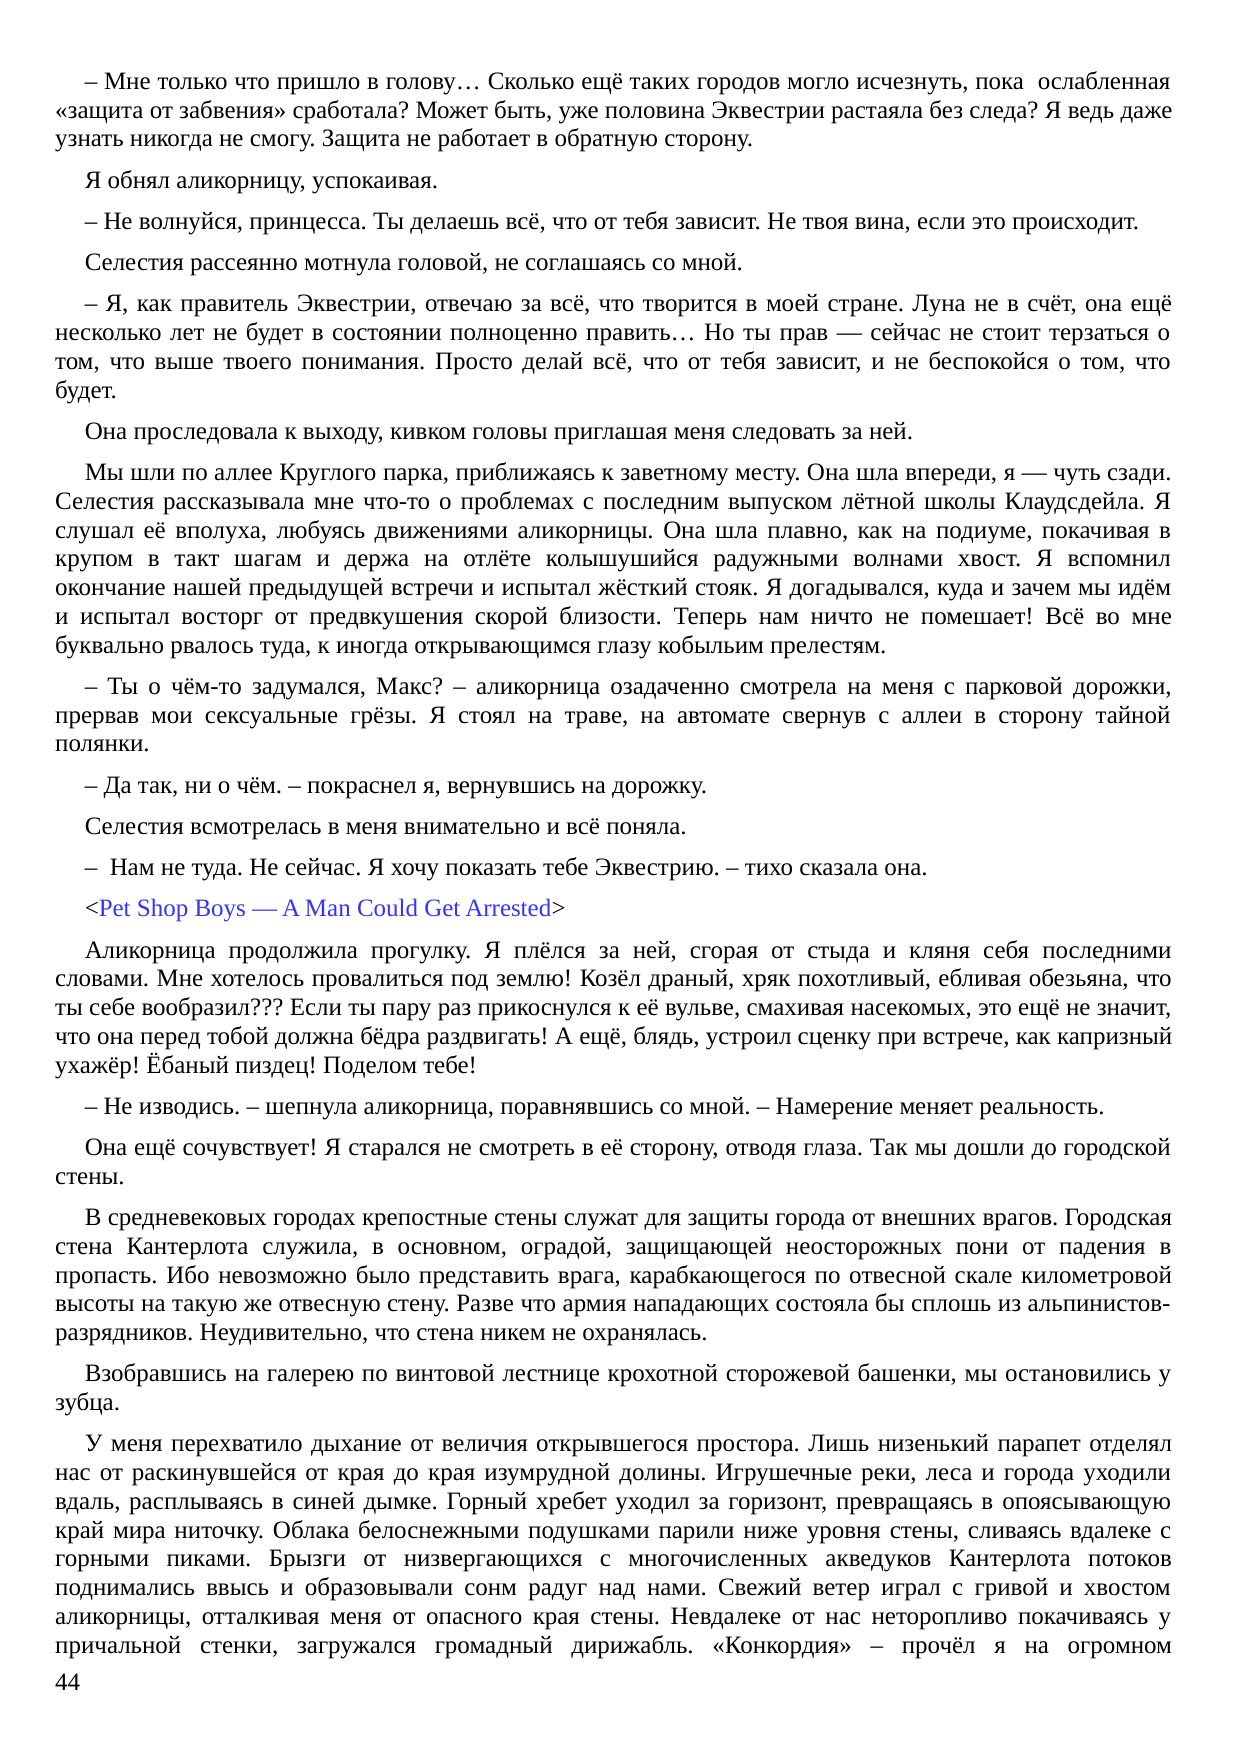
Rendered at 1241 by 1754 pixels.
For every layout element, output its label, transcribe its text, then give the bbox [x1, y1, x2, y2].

text – Мне только что пришло в голову… Сколько ещё таких городов могло исчезнуть, пока ослабленная «защита от забвения» сработала? Может быть, уже половина Эквестрии растаяла без следа? Я ведь даже узнать никогда не смогу. Защита не работает в обратную сторону. [55, 66, 1173, 152]
text – Ты о чём-то задумался, Макс? – аликорница озадаченно смотрела на меня с парковой дорожки, прервав мои сексуальные грёзы. Я стоял на траве, на автомате свернув с аллеи в сторону тайной полянки. [55, 671, 1173, 757]
text – Я, как правитель Эквестрии, отвечаю за всё, что творится в моей стране. Луна не в счёт, она ещё несколько лет не будет в состоянии полноценно править… Но ты прав — сейчас не стоит терзаться о том, что выше твоего понимания. Просто делай всё, что от тебя зависит, и не беспокойся о том, что будет. [55, 288, 1173, 403]
text Она проследовала к выходу, кивком головы приглашая меня следовать за ней. [55, 416, 1173, 445]
text – Нам не туда. Не сейчас. Я хочу показать тебе Эквестрию. – тихо сказала она. [55, 852, 1173, 881]
text Я обнял аликорницу, успокаивая. [55, 165, 1173, 193]
text – Не волнуйся, принцесса. Ты делаешь всё, что от тебя зависит. Не твоя вина, если это происходит. [55, 206, 1173, 235]
text Селестия рассеянно мотнула головой, не соглашаясь со мной. [55, 247, 1173, 276]
text В средневековых городах крепостные стены служат для защиты города от внешних врагов. Городская стена Кантерлота служила, в основном, оградой, защищающей неосторожных пони от падения в пропасть. Ибо невозможно было представить врага, карабкающегося по отвесной скале километровой высоты на такую же отвесную стену. Разве что армия нападающих состояла бы сплошь из альпинистов-разрядников. Неудивительно, что стена никем не охранялась. [55, 1202, 1173, 1346]
text Аликорница продолжила прогулку. Я плёлся за ней, сгорая от стыда и кляня себя последними словами. Мне хотелось провалиться под землю! Козёл драный, хряк похотливый, ебливая обезьяна, что ты себе вообразил??? Если ты пару раз прикоснулся к её вульве, смахивая насекомых, это ещё не значит, что она перед тобой должна бёдра раздвигать! А ещё, блядь, устроил сценку при встрече, как капризный ухажёр! Ёбаный пиздец! Поделом тебе! [55, 935, 1173, 1078]
text Селестия всмотрелась в меня внимательно и всё поняла. [55, 811, 1173, 840]
text Взобравшись на галерею по винтовой лестнице крохотной сторожевой башенки, мы остановились у зубца. [55, 1358, 1173, 1416]
text Она ещё сочувствует! Я старался не смотреть в её сторону, отводя глаза. Так мы дошли до городской стены. [55, 1132, 1173, 1190]
text – Да так, ни о чём. – покраснел я, вернувшись на дорожку. [55, 770, 1173, 798]
text <Pet Shop Boys — A Man Could Get Arrested> [55, 893, 1173, 922]
text У меня перехватило дыхание от величия открывшегося простора. Лишь низенький парапет отделял нас от раскинувшейся от края до края изумрудной долины. Игрушечные реки, леса и города уходили вдаль, расплываясь в синей дымке. Горный хребет уходил за горизонт, превращаясь в опоясывающую край мира ниточку. Облака белоснежными подушками парили ниже уровня стены, сливаясь вдалеке с горными пиками. Брызги от низвергающихся с многочисленных акведуков Кантерлота потоков поднимались ввысь и образовывали сонм радуг над нами. Свежий ветер играл с гривой и хвостом аликорницы, отталкивая меня от опасного края стены. Невдалеке от нас неторопливо покачиваясь у причальной стенки, загружался громадный дирижабль. «Конкордия» – прочёл я на огромном [55, 1428, 1173, 1658]
text Мы шли по аллее Круглого парка, приближаясь к заветному месту. Она шла впереди, я — чуть cзади. Селестия рассказывала мне что-то о проблемах с последним выпуском лётной школы Клаудсдейла. Я слушал её вполуха, любуясь движениями аликорницы. Она шла плавно, как на подиуме, покачивая в крупом в такт шагам и держа на отлёте колышушийся радужными волнами хвост. Я вспомнил окончание нашей предыдущей встречи и испытал жёсткий стояк. Я догадывался, куда и зачем мы идём и испытал восторг от предвкушения скорой близости. Теперь нам ничто не помешает! Всё во мне буквально рвалось туда, к иногда открывающимся глазу кобыльим прелестям. [55, 457, 1173, 658]
text – Не изводись. – шепнула аликорница, поравнявшись со мной. – Намерение меняет реальность. [55, 1091, 1173, 1120]
